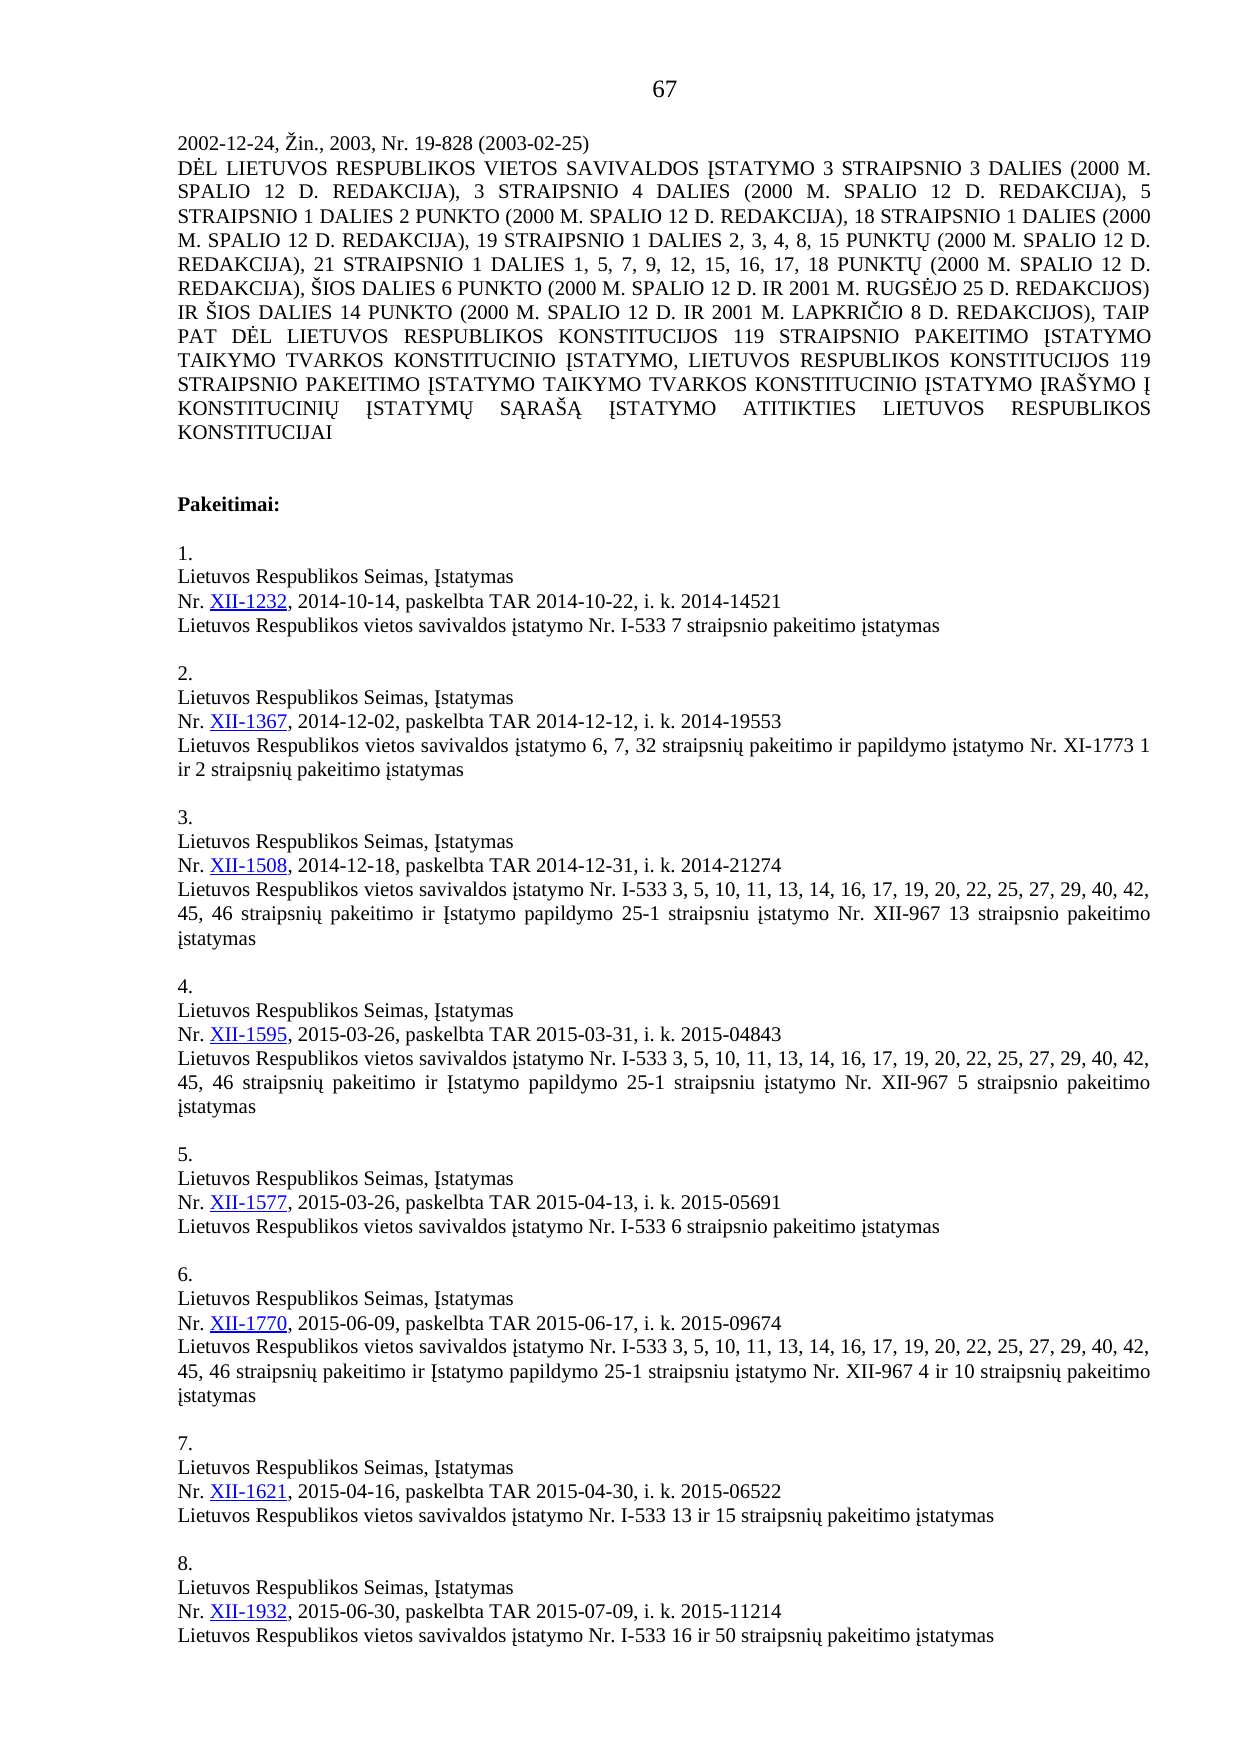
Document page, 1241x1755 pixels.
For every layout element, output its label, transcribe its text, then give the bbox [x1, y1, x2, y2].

text 4. [177, 973, 1152, 998]
text Nr. XII-1932, 2015-06-30, paskelbta TAR 2015-07-09, i. k. 2015-11214 [177, 1599, 1152, 1623]
text 3. [177, 805, 1152, 829]
text Nr. XII-1508, 2014-12-18, paskelbta TAR 2014-12-31, i. k. 2014-21274 [177, 853, 1152, 877]
text Nr. XII-1577, 2015-03-26, paskelbta TAR 2015-04-13, i. k. 2015-05691 [177, 1190, 1152, 1214]
text 2. [177, 661, 1152, 685]
text Lietuvos Respublikos Seimas, Įstatymas [177, 1455, 1152, 1479]
text 7. [177, 1431, 1152, 1455]
text Lietuvos Respublikos Seimas, Įstatymas [177, 685, 1152, 709]
text Nr. XII-1232, 2014-10-14, paskelbta TAR 2014-10-22, i. k. 2014-14521 [177, 588, 1152, 613]
text Lietuvos Respublikos Seimas, Įstatymas [177, 829, 1152, 853]
text DĖL LIETUVOS RESPUBLIKOS VIETOS SAVIVALDOS ĮSTATYMO 3 STRAIPSNIO 3 DALIES (2000 M. SPALIO 12 D. REDAKCIJA), 3 STRAIPSNIO 4 DALIES (2000 M. SPALIO 12 D. REDAKCIJA), 5 STRAIPSNIO 1 DALIES 2 PUNKTO (2000 M. SPALIO 12 D. REDAKCIJA), 18 STRAIPSNIO 1 DALIES (2000 M. SPALIO 12 D. REDAKCIJA), 19 STRAIPSNIO 1 DALIES 2, 3, 4, 8, 15 PUNKTŲ (2000 M. SPALIO 12 D. REDAKCIJA), 21 STRAIPSNIO 1 DALIES 1, 5, 7, 9, 12, 15, 16, 17, 18 PUNKTŲ (2000 M. SPALIO 12 D. REDAKCIJA), ŠIOS DALIES 6 PUNKTO (2000 M. SPALIO 12 D. IR 2001 M. RUGSĖJO 25 D. REDAKCIJOS) IR ŠIOS DALIES 14 PUNKTO (2000 M. SPALIO 12 D. IR 2001 M. LAPKRIČIO 8 D. REDAKCIJOS), TAIP PAT DĖL LIETUVOS RESPUBLIKOS KONSTITUCIJOS 119 STRAIPSNIO PAKEITIMO ĮSTATYMO TAIKYMO TVARKOS KONSTITUCINIO ĮSTATYMO, LIETUVOS RESPUBLIKOS KONSTITUCIJOS 119 STRAIPSNIO PAKEITIMO ĮSTATYMO TAIKYMO TVARKOS KONSTITUCINIO ĮSTATYMO ĮRAŠYMO Į KONSTITUCINIŲ ĮSTATYMŲ SĄRAŠĄ ĮSTATYMO ATITIKTIES LIETUVOS RESPUBLIKOS KONSTITUCIJAI [177, 155, 1152, 444]
text 8. [177, 1551, 1152, 1575]
text Lietuvos Respublikos Seimas, Įstatymas [177, 1286, 1152, 1310]
text Lietuvos Respublikos vietos savivaldos įstatymo Nr. I-533 13 ir 15 straipsnių pakeitimo įstatymas [177, 1503, 1152, 1527]
text 5. [177, 1142, 1152, 1166]
text Lietuvos Respublikos vietos savivaldos įstatymo Nr. I-533 3, 5, 10, 11, 13, 14, 16, 17, 19, 20, 22, 25, 27, 29, 40, 42, 45, 46 straipsnių pakeitimo ir Įstatymo papildymo 25-1 straipsniu įstatymo Nr. XII-967 4 ir 10 straipsnių pakeitimo įstatymas [177, 1334, 1152, 1407]
text Lietuvos Respublikos Seimas, Įstatymas [177, 1166, 1152, 1190]
text Nr. XII-1595, 2015-03-26, paskelbta TAR 2015-03-31, i. k. 2015-04843 [177, 1022, 1152, 1046]
text Lietuvos Respublikos vietos savivaldos įstatymo Nr. I-533 7 straipsnio pakeitimo įstatymas [177, 613, 1152, 637]
text Lietuvos Respublikos Seimas, Įstatymas [177, 998, 1152, 1022]
text 1. [177, 540, 1152, 564]
text Lietuvos Respublikos vietos savivaldos įstatymo Nr. I-533 3, 5, 10, 11, 13, 14, 16, 17, 19, 20, 22, 25, 27, 29, 40, 42, 45, 46 straipsnių pakeitimo ir Įstatymo papildymo 25-1 straipsniu įstatymo Nr. XII-967 5 straipsnio pakeitimo įstatymas [177, 1046, 1152, 1118]
text 6. [177, 1262, 1152, 1286]
text Lietuvos Respublikos vietos savivaldos įstatymo Nr. I-533 3, 5, 10, 11, 13, 14, 16, 17, 19, 20, 22, 25, 27, 29, 40, 42, 45, 46 straipsnių pakeitimo ir Įstatymo papildymo 25-1 straipsniu įstatymo Nr. XII-967 13 straipsnio pakeitimo įstatymas [177, 877, 1152, 949]
text Lietuvos Respublikos vietos savivaldos įstatymo 6, 7, 32 straipsnių pakeitimo ir papildymo įstatymo Nr. XI-1773 1 ir 2 straipsnių pakeitimo įstatymas [177, 733, 1152, 781]
text Lietuvos Respublikos Seimas, Įstatymas [177, 564, 1152, 588]
text Lietuvos Respublikos Seimas, Įstatymas [177, 1575, 1152, 1599]
text Nr. XII-1621, 2015-04-16, paskelbta TAR 2015-04-30, i. k. 2015-06522 [177, 1479, 1152, 1503]
text Nr. XII-1770, 2015-06-09, paskelbta TAR 2015-06-17, i. k. 2015-09674 [177, 1310, 1152, 1334]
text Pakeitimai: [177, 492, 1152, 516]
text 2002-12-24, Žin., 2003, Nr. 19-828 (2003-02-25) [177, 131, 1152, 155]
text Lietuvos Respublikos vietos savivaldos įstatymo Nr. I-533 16 ir 50 straipsnių pakeitimo įstatymas [177, 1623, 1152, 1647]
text Lietuvos Respublikos vietos savivaldos įstatymo Nr. I-533 6 straipsnio pakeitimo įstatymas [177, 1214, 1152, 1238]
text Nr. XII-1367, 2014-12-02, paskelbta TAR 2014-12-12, i. k. 2014-19553 [177, 709, 1152, 733]
